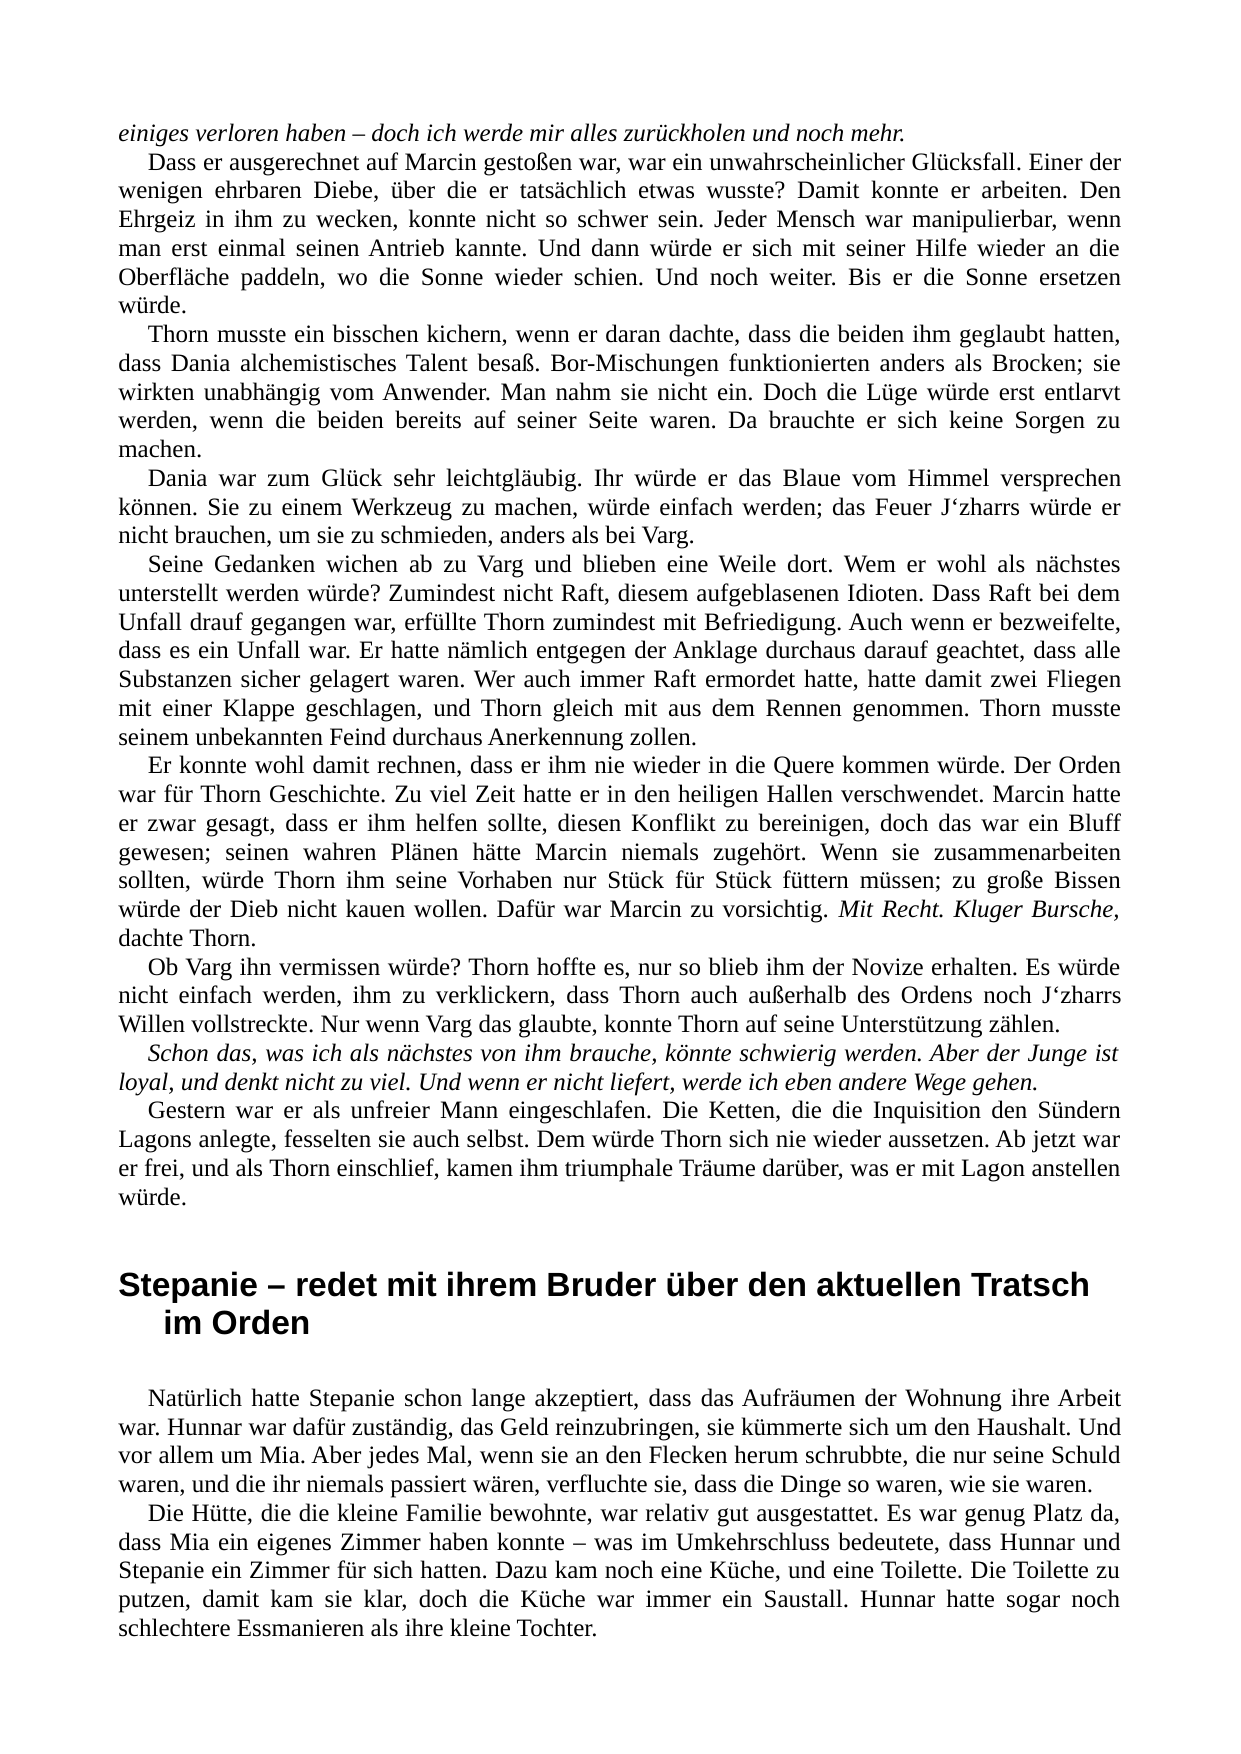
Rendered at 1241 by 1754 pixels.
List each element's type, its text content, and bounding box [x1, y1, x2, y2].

text Natürlich hatte Stepanie schon lange akzeptiert, dass das Aufräumen der Wohnung ihre Arbeit war. Hunnar war dafür zuständig, das Geld reinzubringen, sie kümmerte sich um den Haushalt. Und vor allem um Mia. Aber jedes Mal, wenn sie an den Flecken herum schrubbte, die nur seine Schuld waren, und die ihr niemals passiert wären, verfluchte sie, dass die Dinge so waren, wie sie waren. [118, 1383, 1122, 1498]
text Gestern war er als unfreier Mann eingeschlafen. Die Ketten, die die Inquisition den Sündern Lagons anlegte, fesselten sie auch selbst. Dem würde Thorn sich nie wieder aussetzen. Ab jetzt war er frei, und als Thorn einschlief, kamen ihm triumphale Träume darüber, was er mit Lagon anstellen würde. [118, 1096, 1122, 1211]
text Dass er ausgerechnet auf Marcin gestoßen war, war ein unwahrscheinlicher Glücksfall. Einer der wenigen ehrbaren Diebe, über die er tatsächlich etwas wusste? Damit konnte er arbeiten. Den Ehrgeiz in ihm zu wecken, konnte nicht so schwer sein. Jeder Mensch war manipulierbar, wenn man erst einmal seinen Antrieb kannte. Und dann würde er sich mit seiner Hilfe wieder an die Oberfläche paddeln, wo die Sonne wieder schien. Und noch weiter. Bis er die Sonne ersetzen würde. [118, 147, 1122, 319]
text Ob Varg ihn vermissen würde? Thorn hoffte es, nur so blieb ihm der Novize erhalten. Es würde nicht einfach werden, ihm zu verklickern, dass Thorn auch außerhalb des Ordens noch J‘zharrs Willen vollstreckte. Nur wenn Varg das glaubte, konnte Thorn auf seine Unterstützung zählen. [118, 952, 1122, 1038]
subtitle Stepanie – redet mit ihrem Bruder über den aktuellen Tratsch im Orden [118, 1264, 1122, 1342]
text Die Hütte, die die kleine Familie bewohnte, war relativ gut ausgestattet. Es war genug Platz da, dass Mia ein eigenes Zimmer haben konnte – was im Umkehrschluss bedeutete, dass Hunnar und Stepanie ein Zimmer für sich hatten. Dazu kam noch eine Küche, und eine Toilette. Die Toilette zu putzen, damit kam sie klar, doch die Küche war immer ein Saustall. Hunnar hatte sogar noch schlechtere Essmanieren als ihre kleine Tochter. [118, 1498, 1122, 1642]
text Thorn musste ein bisschen kichern, wenn er daran dachte, dass die beiden ihm geglaubt hatten, dass Dania alchemistisches Talent besaß. Bor-Mischungen funktionierten anders als Brocken; sie wirkten unabhängig vom Anwender. Man nahm sie nicht ein. Doch die Lüge würde erst entlarvt werden, wenn die beiden bereits auf seiner Seite waren. Da brauchte er sich keine Sorgen zu machen. [118, 319, 1122, 463]
text Seine Gedanken wichen ab zu Varg und blieben eine Weile dort. Wem er wohl als nächstes unterstellt werden würde? Zumindest nicht Raft, diesem aufgeblasenen Idioten. Dass Raft bei dem Unfall drauf gegangen war, erfüllte Thorn zumindest mit Befriedigung. Auch wenn er bezweifelte, dass es ein Unfall war. Er hatte nämlich entgegen der Anklage durchaus darauf geachtet, dass alle Substanzen sicher gelagert waren. Wer auch immer Raft ermordet hatte, hatte damit zwei Fliegen mit einer Klappe geschlagen, und Thorn gleich mit aus dem Rennen genommen. Thorn musste seinem unbekannten Feind durchaus Anerkennung zollen. [118, 549, 1122, 751]
text Er konnte wohl damit rechnen, dass er ihm nie wieder in die Quere kommen würde. Der Orden war für Thorn Geschichte. Zu viel Zeit hatte er in den heiligen Hallen verschwendet. Marcin hatte er zwar gesagt, dass er ihm helfen sollte, diesen Konflikt zu bereinigen, doch das war ein Bluff gewesen; seinen wahren Plänen hätte Marcin niemals zugehört. Wenn sie zusammenarbeiten sollten, würde Thorn ihm seine Vorhaben nur Stück für Stück füttern müssen; zu große Bissen würde der Dieb nicht kauen wollen. Dafür war Marcin zu vorsichtig. Mit Recht. Kluger Bursche, dachte Thorn. [118, 751, 1122, 952]
text einiges verloren haben – doch ich werde mir alles zurückholen und noch mehr. [118, 118, 1122, 147]
text Schon das, was ich als nächstes von ihm brauche, könnte schwierig werden. Aber der Junge ist loyal, und denkt nicht zu viel. Und wenn er nicht liefert, werde ich eben andere Wege gehen. [118, 1038, 1122, 1096]
text Dania war zum Glück sehr leichtgläubig. Ihr würde er das Blaue vom Himmel versprechen können. Sie zu einem Werkzeug zu machen, würde einfach werden; das Feuer J‘zharrs würde er nicht brauchen, um sie zu schmieden, anders als bei Varg. [118, 463, 1122, 549]
